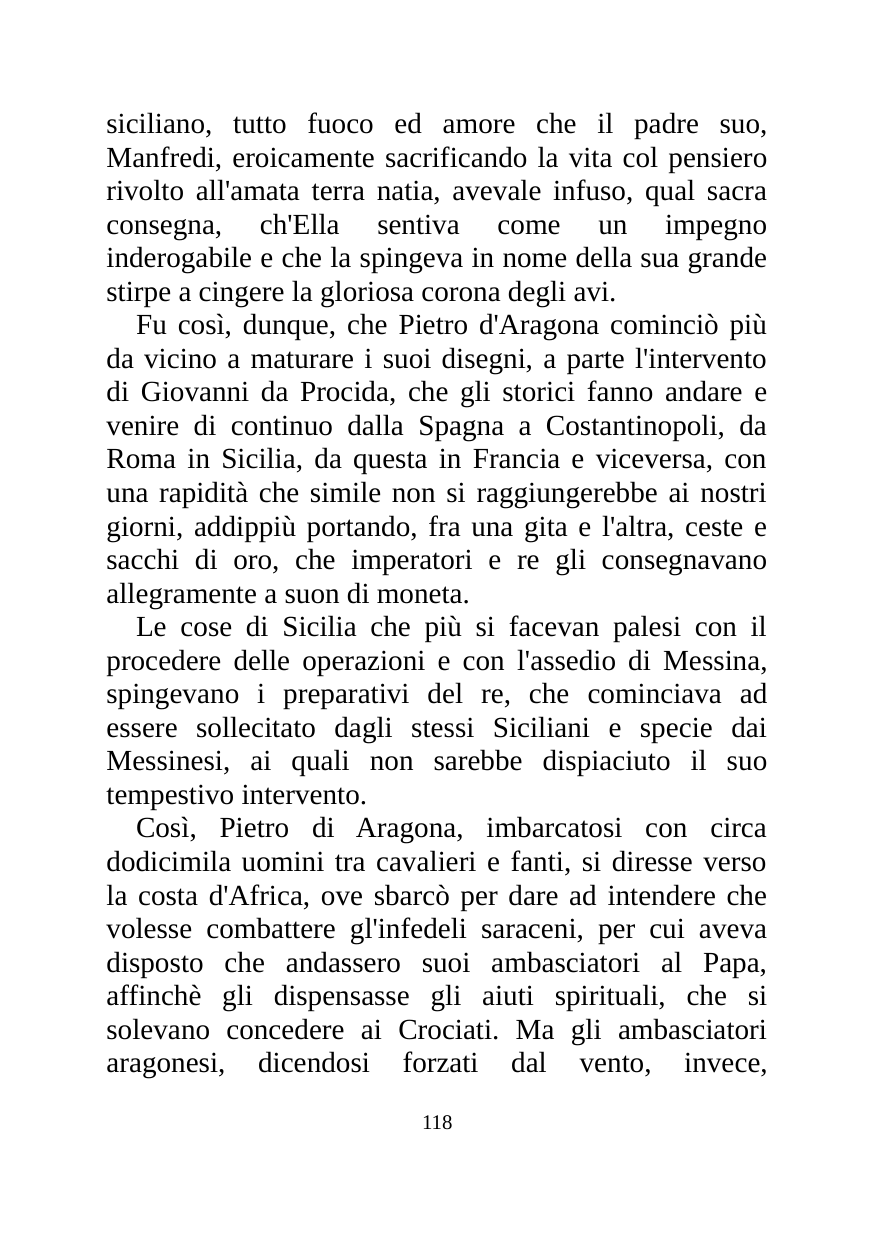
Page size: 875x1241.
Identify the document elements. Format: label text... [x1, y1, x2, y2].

text siciliano, tutto fuoco ed amore che il padre suo, Manfredi, eroicamente sacrificando la vita col pensiero rivolto all'amata terra natia, avevale infuso, qual sacra consegna, ch'Ella sentiva come un impegno inderogabile e che la spingeva in nome della sua grande stirpe a cingere la gloriosa corona degli avi. [106, 106, 768, 307]
text Così, Pietro di Aragona, imbarcatosi con circa dodicimila uomini tra cavalieri e fanti, si diresse verso la costa d'Africa, ove sbarcò per dare ad intendere che volesse combattere gl'infedeli saraceni, per cui aveva disposto che andassero suoi ambasciatori al Papa, affinchè gli dispensasse gli aiuti spirituali, che si solevano concedere ai Crociati. Ma gli ambasciatori aragonesi, dicendosi forzati dal vento, invece, [106, 811, 768, 1079]
text Fu così, dunque, che Pietro d'Aragona cominciò più da vicino a maturare i suoi disegni, a parte l'intervento di Giovanni da Procida, che gli storici fanno andare e venire di continuo dalla Spagna a Costantinopoli, da Roma in Sicilia, da questa in Francia e viceversa, con una rapidità che simile non si raggiungerebbe ai nostri giorni, addippiù portando, fra una gita e l'altra, ceste e sacchi di oro, che imperatori e re gli consegnavano allegramente a suon di moneta. [106, 307, 768, 609]
text Le cose di Sicilia che più si facevan palesi con il procedere delle operazioni e con l'assedio di Messina, spingevano i preparativi del re, che cominciava ad essere sollecitato dagli stessi Siciliani e specie dai Messinesi, ai quali non sarebbe dispiaciuto il suo tempestivo intervento. [106, 609, 768, 811]
